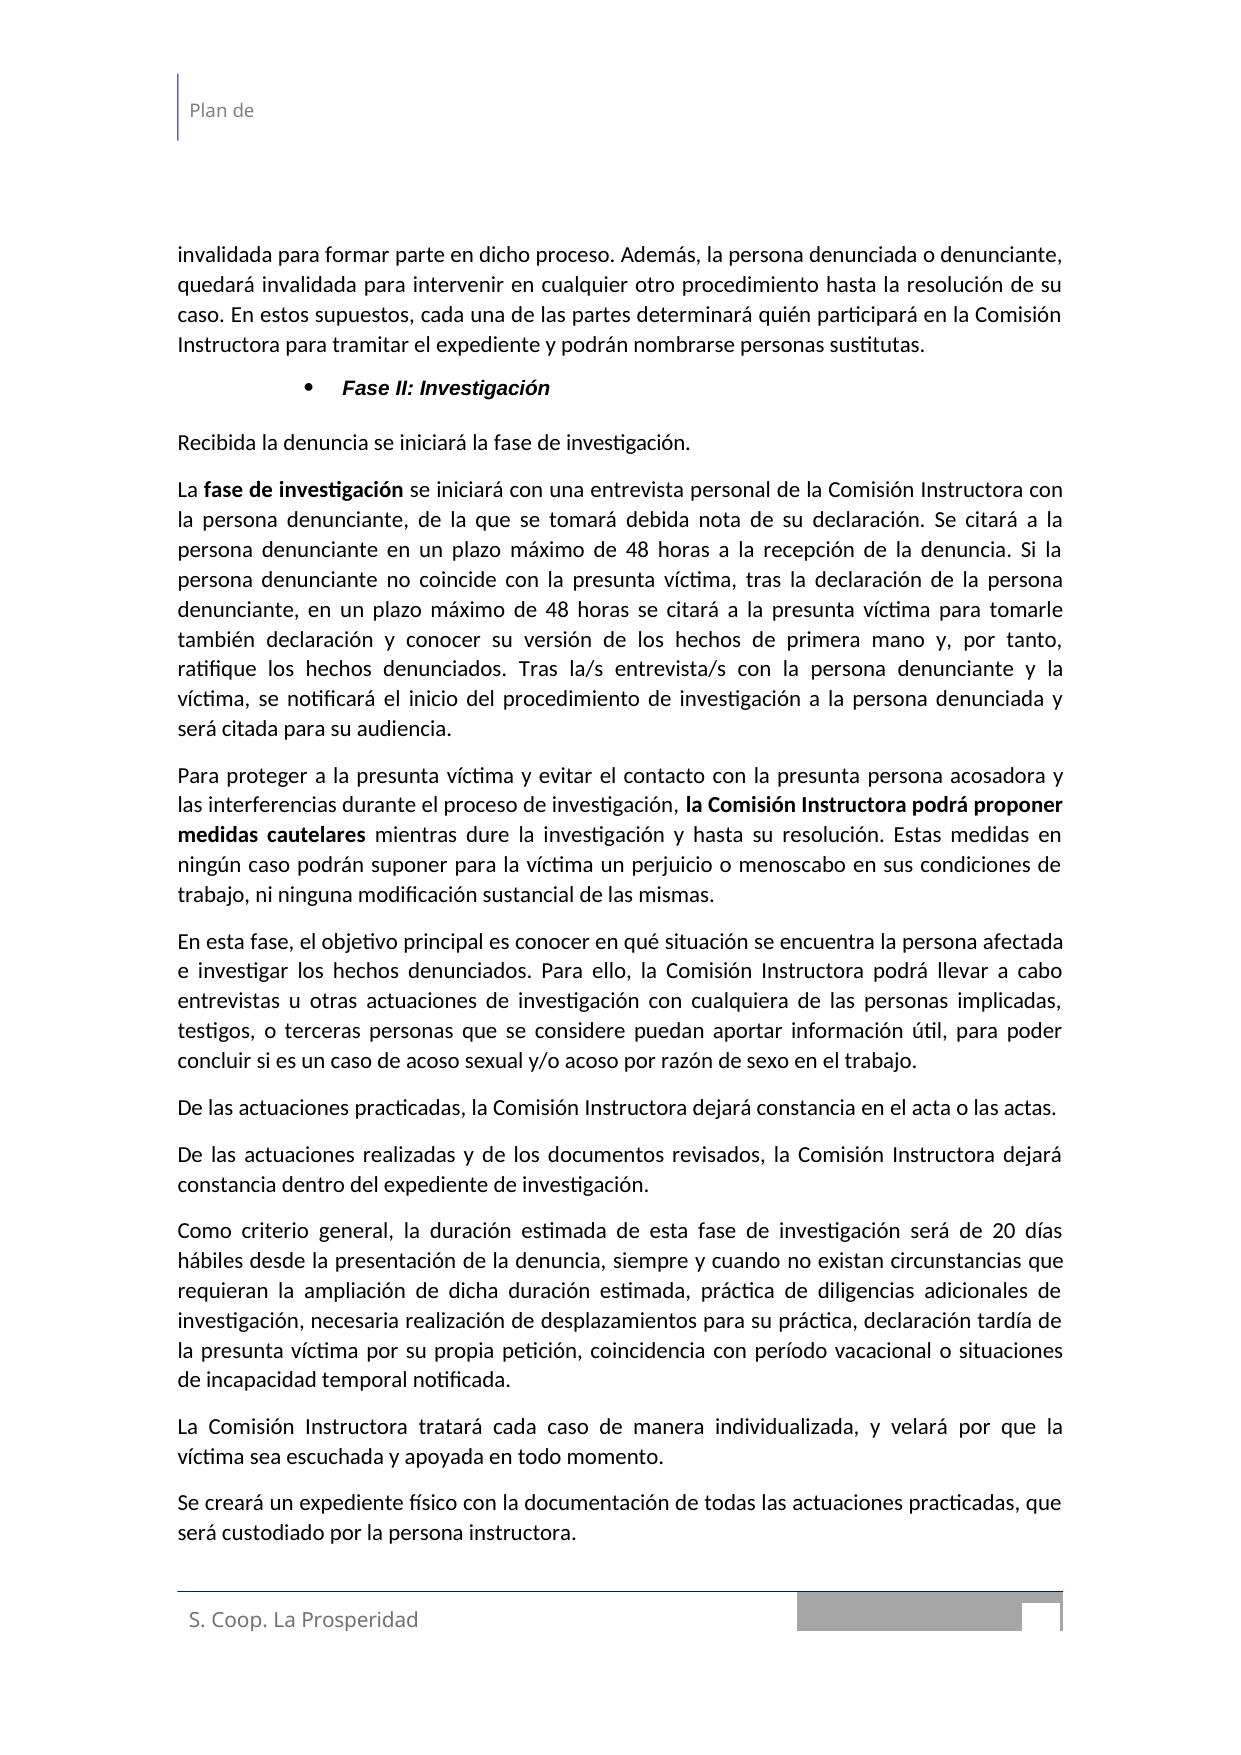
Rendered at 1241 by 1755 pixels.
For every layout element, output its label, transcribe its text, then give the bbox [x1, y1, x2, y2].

text La Comisión Instructora tratará cada caso de manera individualizada, y velará por que la víctima sea escuchada y apoyada en todo momento. [177, 1412, 1064, 1470]
text Para proteger a la presunta víctima y evitar el contacto con la presunta persona acosadora y las interferencias durante el proceso de investigación, la Comisión Instructora podrá proponer medidas cautelares mientras dure la investigación y hasta su resolución. Estas medidas en ningún caso podrán suponer para la víctima un perjuicio o menoscabo en sus condiciones de trabajo, ni ninguna modificación sustancial de las mismas. [177, 761, 1063, 908]
text Como criterio general, la duración estimada de esta fase de investigación será de 20 días hábiles desde la presentación de la denuncia, siempre y cuando no existan circunstancias que requieran la ampliación de dicha duración estimada, práctica de diligencias adicionales de investigación, necesaria realización de desplazamientos para su práctica, declaración tardía de la presunta víctima por su propia petición, coincidencia con período vacacional o situaciones de incapacidad temporal notificada. [177, 1216, 1063, 1394]
text En esta fase, el objetivo principal es conocer en qué situación se encuentra la persona afectada e investigar los hechos denunciados. Para ello, la Comisión Instructora podrá llevar a cabo entrevistas u otras actuaciones de investigación con cualquiera de las personas implicadas, testigos, o terceras personas que se considere puedan aportar información útil, para poder concluir si es un caso de acoso sexual y/o acoso por razón de sexo en el trabajo. [177, 927, 1064, 1074]
list Fase II: Investigación [304, 376, 1182, 401]
text invalidada para formar parte en dicho proceso. Además, la persona denunciada o denunciante, quedará invalidada para intervenir en cualquier otro procedimiento hasta la resolución de su caso. En estos supuestos, cada una de las partes determinará quién participará en la Comisión Instructora para tramitar el expediente y podrán nombrarse personas sustitutas. [177, 240, 1063, 358]
text De las actuaciones practicadas, la Comisión Instructora dejará constancia en el acta o las actas. [177, 1093, 1182, 1121]
text Se creará un expediente físico con la documentación de todas las actuaciones practicadas, que será custodiado por la persona instructora. [177, 1488, 1063, 1546]
text De las actuaciones realizadas y de los documentos revisados, la Comisión Instructora dejará constancia dentro del expediente de investigación. [177, 1140, 1064, 1198]
text La fase de investigación se iniciará con una entrevista personal de la Comisión Instructora con la persona denunciante, de la que se tomará debida nota de su declaración. Se citará a la persona denunciante en un plazo máximo de 48 horas a la recepción de la denuncia. Si la persona denunciante no coincide con la presunta víctima, tras la declaración de la persona denunciante, en un plazo máximo de 48 horas se citará a la presunta víctima para tomarle también declaración y conocer su versión de los hechos de primera mano y, por tanto, ratifique los hechos denunciados. Tras la/s entrevista/s con la persona denunciante y la víctima, se notificará el inicio del procedimiento de investigación a la persona denunciada y será citada para su audiencia. [177, 475, 1063, 742]
text Recibida la denuncia se iniciará la fase de investigación. [177, 428, 1182, 456]
